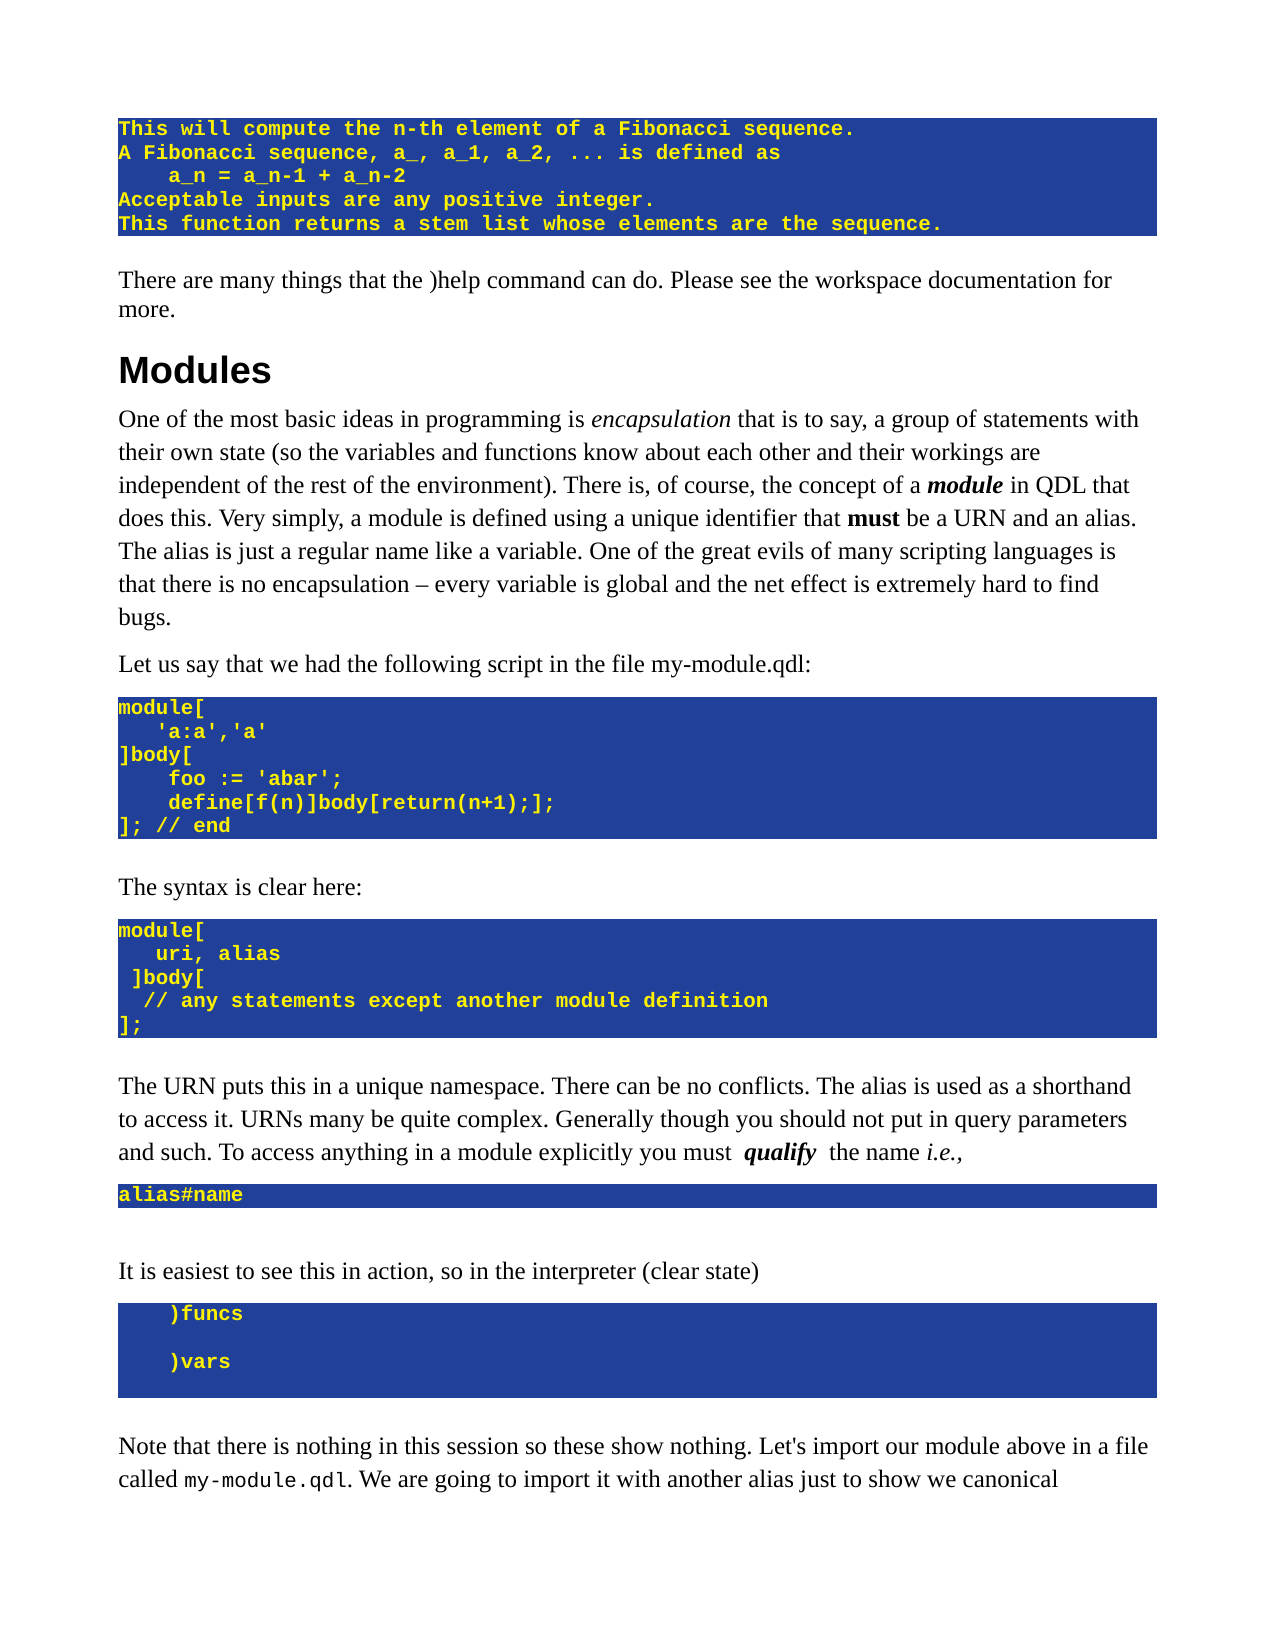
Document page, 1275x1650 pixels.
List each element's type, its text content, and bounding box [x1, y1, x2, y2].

text uri, alias [118, 943, 1157, 967]
text module[ [118, 919, 1157, 943]
text It is easiest to see this in action, so in the interpreter (clear state) [118, 1256, 1157, 1284]
text a_n = a_n-1 + a_n-2 [118, 165, 1157, 189]
text ]; [118, 1014, 1157, 1038]
text module[ [118, 697, 1157, 721]
text 'a:a','a' [118, 721, 1157, 744]
subtitle Modules [118, 348, 1157, 391]
text foo := 'abar'; [118, 768, 1157, 792]
text Let us say that we had the following script in the file my-module.qdl: [118, 649, 1157, 678]
text alias#name [118, 1184, 1157, 1208]
text Note that there is nothing in this session so these show nothing. Let's import our module above in a file called my-module.qdl. We are going to import it with another alias just to show we canonical [118, 1398, 1157, 1493]
text define[f(n)]body[return(n+1);]; [118, 792, 1157, 815]
text )funcs [118, 1303, 1157, 1327]
text ]body[ [118, 967, 1157, 991]
text This function returns a stem list whose elements are the sequence. [118, 213, 1157, 236]
text There are many things that the )help command can do. Please see the workspace documentation for more. [118, 265, 1157, 323]
text )vars [118, 1351, 1157, 1374]
text // any statements except another module definition [118, 991, 1157, 1014]
text The syntax is clear here: [118, 839, 1157, 901]
text Acceptable inputs are any positive integer. [118, 189, 1157, 213]
text The URN puts this in a unique namespace. There can be no conflicts. The alias is used as a shorthand to access it. URNs many be quite complex. Generally though you should not put in query parameters and such. To access anything in a module explicitly you must qualify the name i.e., [118, 1038, 1157, 1166]
text ]; // end [118, 815, 1157, 839]
text This will compute the n-th element of a Fibonacci sequence. [118, 118, 1157, 142]
text One of the most basic ideas in programming is encapsulation that is to say, a group of statements with their own state (so the variables and functions know about each other and their workings are independent of the rest of the environment). There is, of course, the concept of a module in QDL that does this. Very simply, a module is defined using a unique identifier that must be a URN and an alias. The alias is just a regular name like a variable. One of the great evils of many scripting languages is that there is no encapsulation – every variable is global and the net effect is extremely hard to find bugs. [118, 404, 1157, 631]
text ]body[ [118, 744, 1157, 768]
text A Fibonacci sequence, a_, a_1, a_2, ... is defined as [118, 142, 1157, 165]
